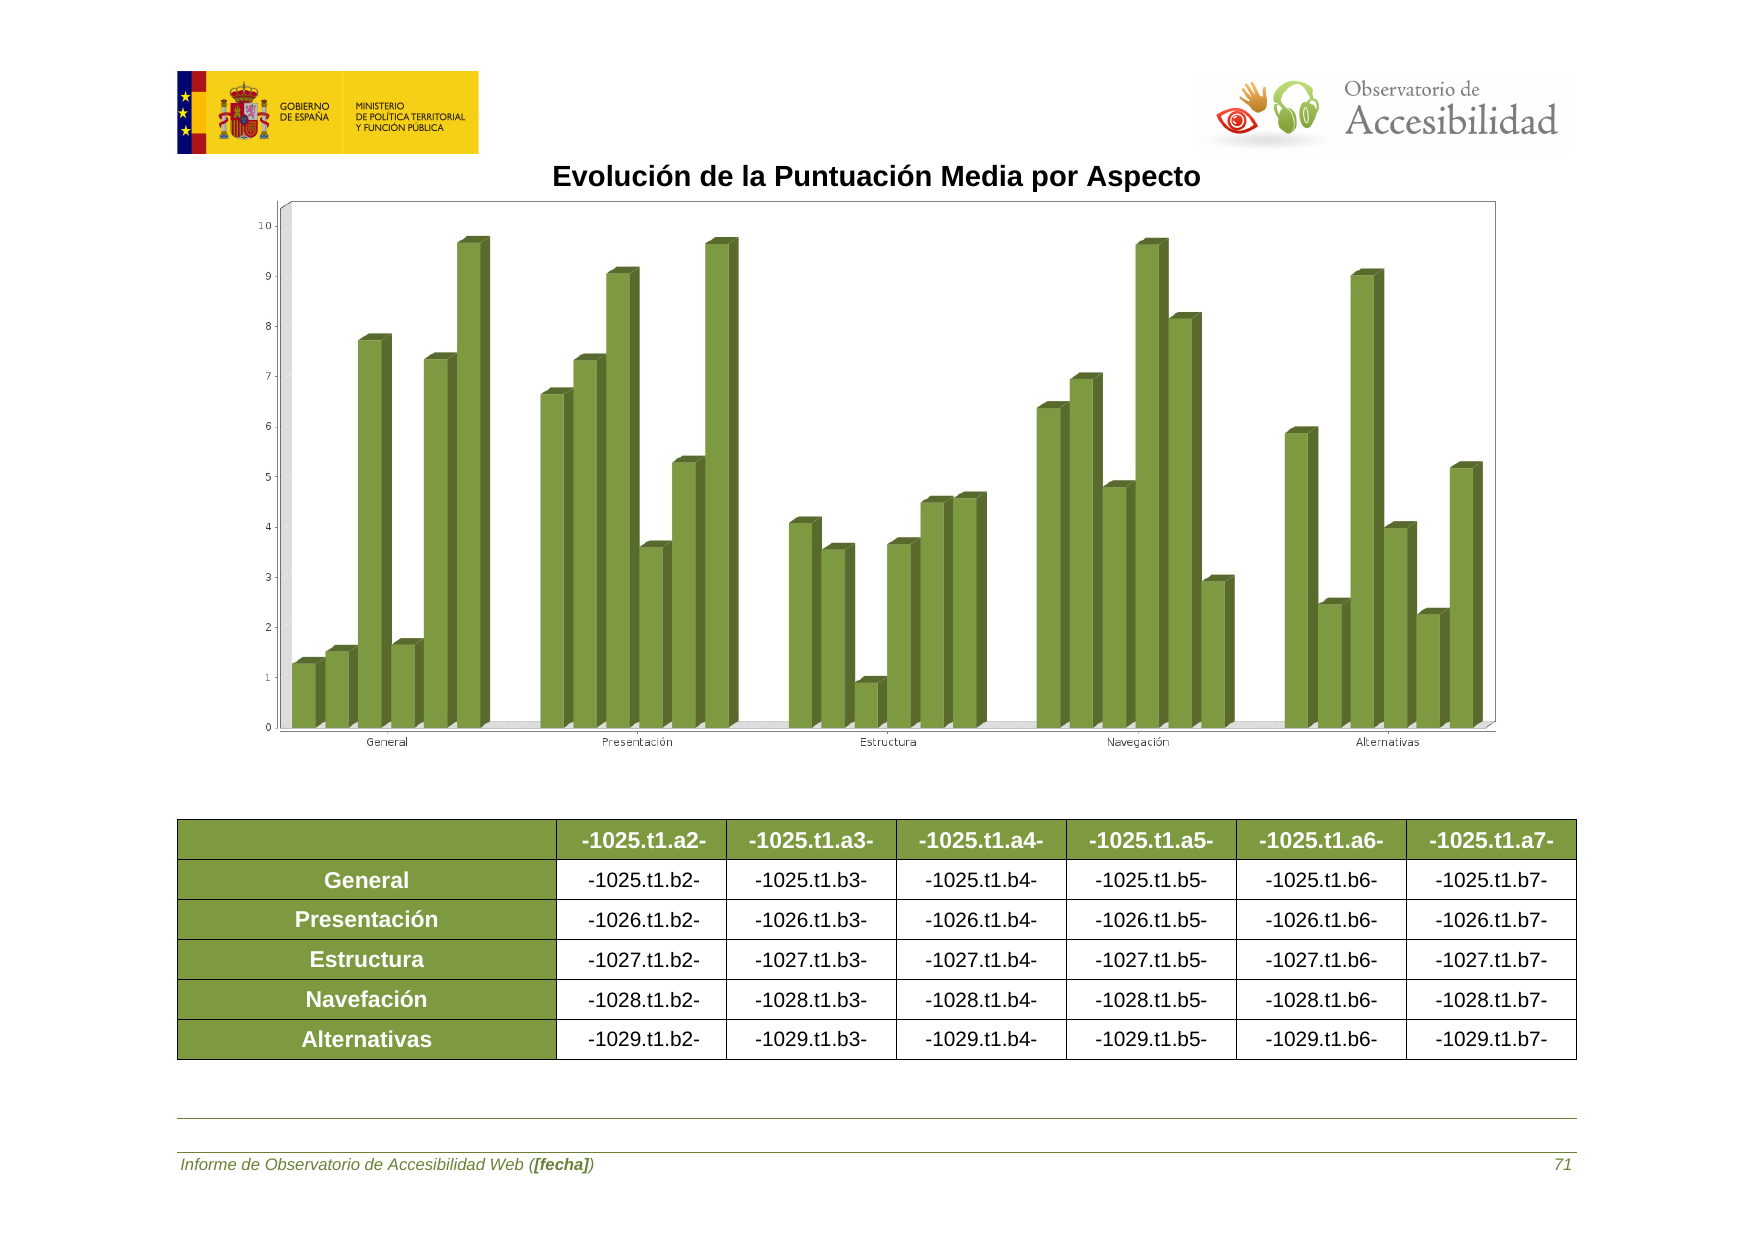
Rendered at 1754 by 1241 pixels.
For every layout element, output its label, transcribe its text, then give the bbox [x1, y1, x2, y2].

table_cell Alternativas [178, 1020, 556, 1059]
table_cell -1029.t1.b3- [727, 1020, 896, 1059]
table_cell -1027.t1.b5- [1067, 940, 1236, 979]
table_header -1025.t1.a4- [897, 820, 1066, 859]
table_cell -1028.t1.b3- [727, 980, 896, 1019]
table_cell Presentación [178, 900, 556, 939]
table_cell -1027.t1.b4- [897, 940, 1066, 979]
table_cell -1027.t1.b7- [1407, 940, 1576, 979]
table_header -1025.t1.a6- [1237, 820, 1406, 859]
picture [249, 192, 1505, 753]
table_cell -1029.t1.b7- [1407, 1020, 1576, 1059]
table_cell -1027.t1.b2- [557, 940, 726, 979]
table_header -1025.t1.a3- [727, 820, 896, 859]
table_cell -1028.t1.b7- [1407, 980, 1576, 1019]
table_cell Estructura [178, 940, 556, 979]
text Evolución de la Puntuación Media por Aspecto [177, 159, 1577, 193]
table_cell -1025.t1.b2- [557, 860, 726, 899]
table_cell -1025.t1.b3- [727, 860, 896, 899]
table_cell -1028.t1.b6- [1237, 980, 1406, 1019]
table_cell -1027.t1.b6- [1237, 940, 1406, 979]
table_cell Navefación [178, 980, 556, 1019]
table_cell -1025.t1.b6- [1237, 860, 1406, 899]
picture [1196, 72, 1572, 154]
table_header [178, 820, 556, 859]
table_cell -1028.t1.b5- [1067, 980, 1236, 1019]
table_cell -1029.t1.b2- [557, 1020, 726, 1059]
table_cell -1025.t1.b7- [1407, 860, 1576, 899]
table_header -1025.t1.a7- [1407, 820, 1576, 859]
table_cell -1026.t1.b3- [727, 900, 896, 939]
table_cell -1029.t1.b4- [897, 1020, 1066, 1059]
table_cell -1028.t1.b2- [557, 980, 726, 1019]
table_cell -1026.t1.b7- [1407, 900, 1576, 939]
table_cell -1026.t1.b4- [897, 900, 1066, 939]
table_cell -1027.t1.b3- [727, 940, 896, 979]
table_header -1025.t1.a2- [557, 820, 726, 859]
table_header -1025.t1.a5- [1067, 820, 1236, 859]
table_cell -1025.t1.b4- [897, 860, 1066, 899]
picture [177, 71, 479, 154]
table_cell General [178, 860, 556, 899]
table_cell -1026.t1.b5- [1067, 900, 1236, 939]
table_cell -1029.t1.b5- [1067, 1020, 1236, 1059]
table_cell -1026.t1.b2- [557, 900, 726, 939]
table_cell -1025.t1.b5- [1067, 860, 1236, 899]
table_cell -1029.t1.b6- [1237, 1020, 1406, 1059]
table_cell -1028.t1.b4- [897, 980, 1066, 1019]
table_cell -1026.t1.b6- [1237, 900, 1406, 939]
